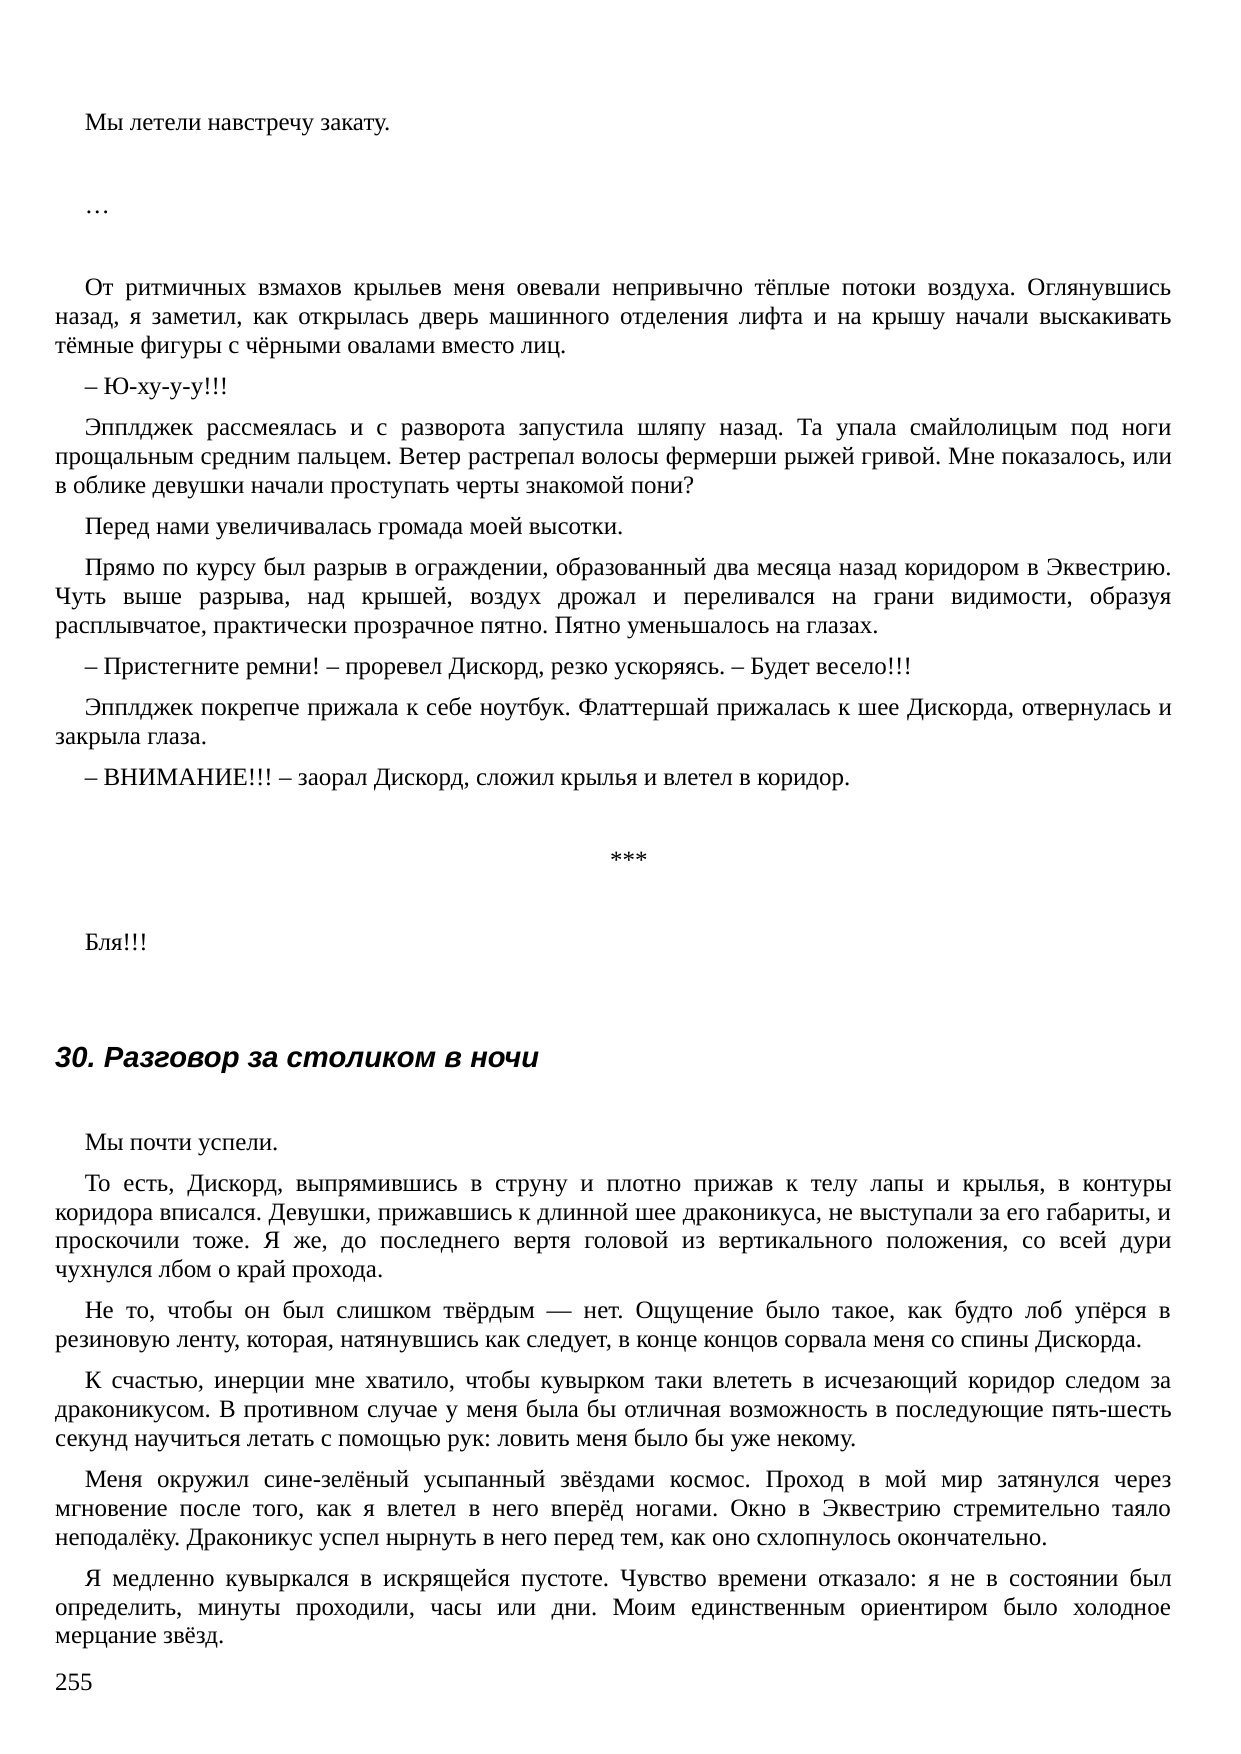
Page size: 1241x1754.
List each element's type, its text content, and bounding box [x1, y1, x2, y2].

text *** [55, 845, 1173, 873]
text То есть, Дискорд, выпрямившись в струну и плотно прижав к телу лапы и крылья, в контуры коридора вписался. Девушки, прижавшись к длинной шее драконикуса, не выступали за его габариты, и проскочили тоже. Я же, до последнего вертя головой из вертикального положения, со всей дури чухнулся лбом о край прохода. [55, 1168, 1173, 1283]
text Я медленно кувыркался в искрящейся пустоте. Чувство времени отказало: я не в состоянии был определить, минуты проходили, часы или дни. Моим единственным ориентиром было холодное мерцание звёзд. [55, 1563, 1173, 1649]
text К счастью, инерции мне хватило, чтобы кувырком таки влететь в исчезающий коридор следом за драконикусом. В противном случае у меня была бы отличная возможность в последующие пять-шесть секунд научиться летать с помощью рук: ловить меня было бы уже некому. [55, 1366, 1173, 1452]
text – Ю-ху-у-у!!! [55, 371, 1173, 400]
subtitle 30. Разговор за столиком в ночи [55, 1039, 1173, 1073]
text Мы почти успели. [55, 1127, 1173, 1156]
text Эпплджек рассмеялась и с разворота запустила шляпу назад. Та упала смайлолицым под ноги прощальным средним пальцем. Ветер растрепал волосы фермерши рыжей гривой. Мне показалось, или в облике девушки начали проступать черты знакомой пони? [55, 412, 1173, 498]
text Не то, чтобы он был слишком твёрдым — нет. Ощущение было такое, как будто лоб упёрся в резиновую ленту, которая, натянувшись как следует, в конце концов сорвала меня со спины Дискорда. [55, 1296, 1173, 1353]
text Эпплджек покрепче прижала к себе ноутбук. Флаттершай прижалась к шее Дискорда, отвернулась и закрыла глаза. [55, 692, 1173, 750]
text – Пристегните ремни! – проревел Дискорд, резко ускоряясь. – Будет весело!!! [55, 651, 1173, 680]
text Мы летели навстречу закату. [55, 107, 1173, 136]
text Перед нами увеличивалась громада моей высотки. [55, 511, 1173, 540]
text – ВНИМАНИЕ!!! – заорал Дискорд, сложил крылья и влетел в коридор. [55, 762, 1173, 791]
text Меня окружил сине-зелёный усыпанный звёздами космос. Проход в мой мир затянулся через мгновение после того, как я влетел в него вперёд ногами. Окно в Эквестрию стремительно таяло неподалёку. Драконикус успел нырнуть в него перед тем, как оно схлопнулось окончательно. [55, 1464, 1173, 1551]
text … [55, 190, 1173, 218]
text Прямо по курсу был разрыв в ограждении, образованный два месяца назад коридором в Эквестрию. Чуть выше разрыва, над крышей, воздух дрожал и переливался на грани видимости, образуя расплывчатое, практически прозрачное пятно. Пятно уменьшалось на глазах. [55, 552, 1173, 638]
text От ритмичных взмахов крыльев меня овевали непривычно тёплые потоки воздуха. Оглянувшись назад, я заметил, как открылась дверь машинного отделения лифта и на крышу начали выскакивать тёмные фигуры с чёрными овалами вместо лиц. [55, 272, 1173, 358]
text Бля!!! [55, 927, 1173, 956]
